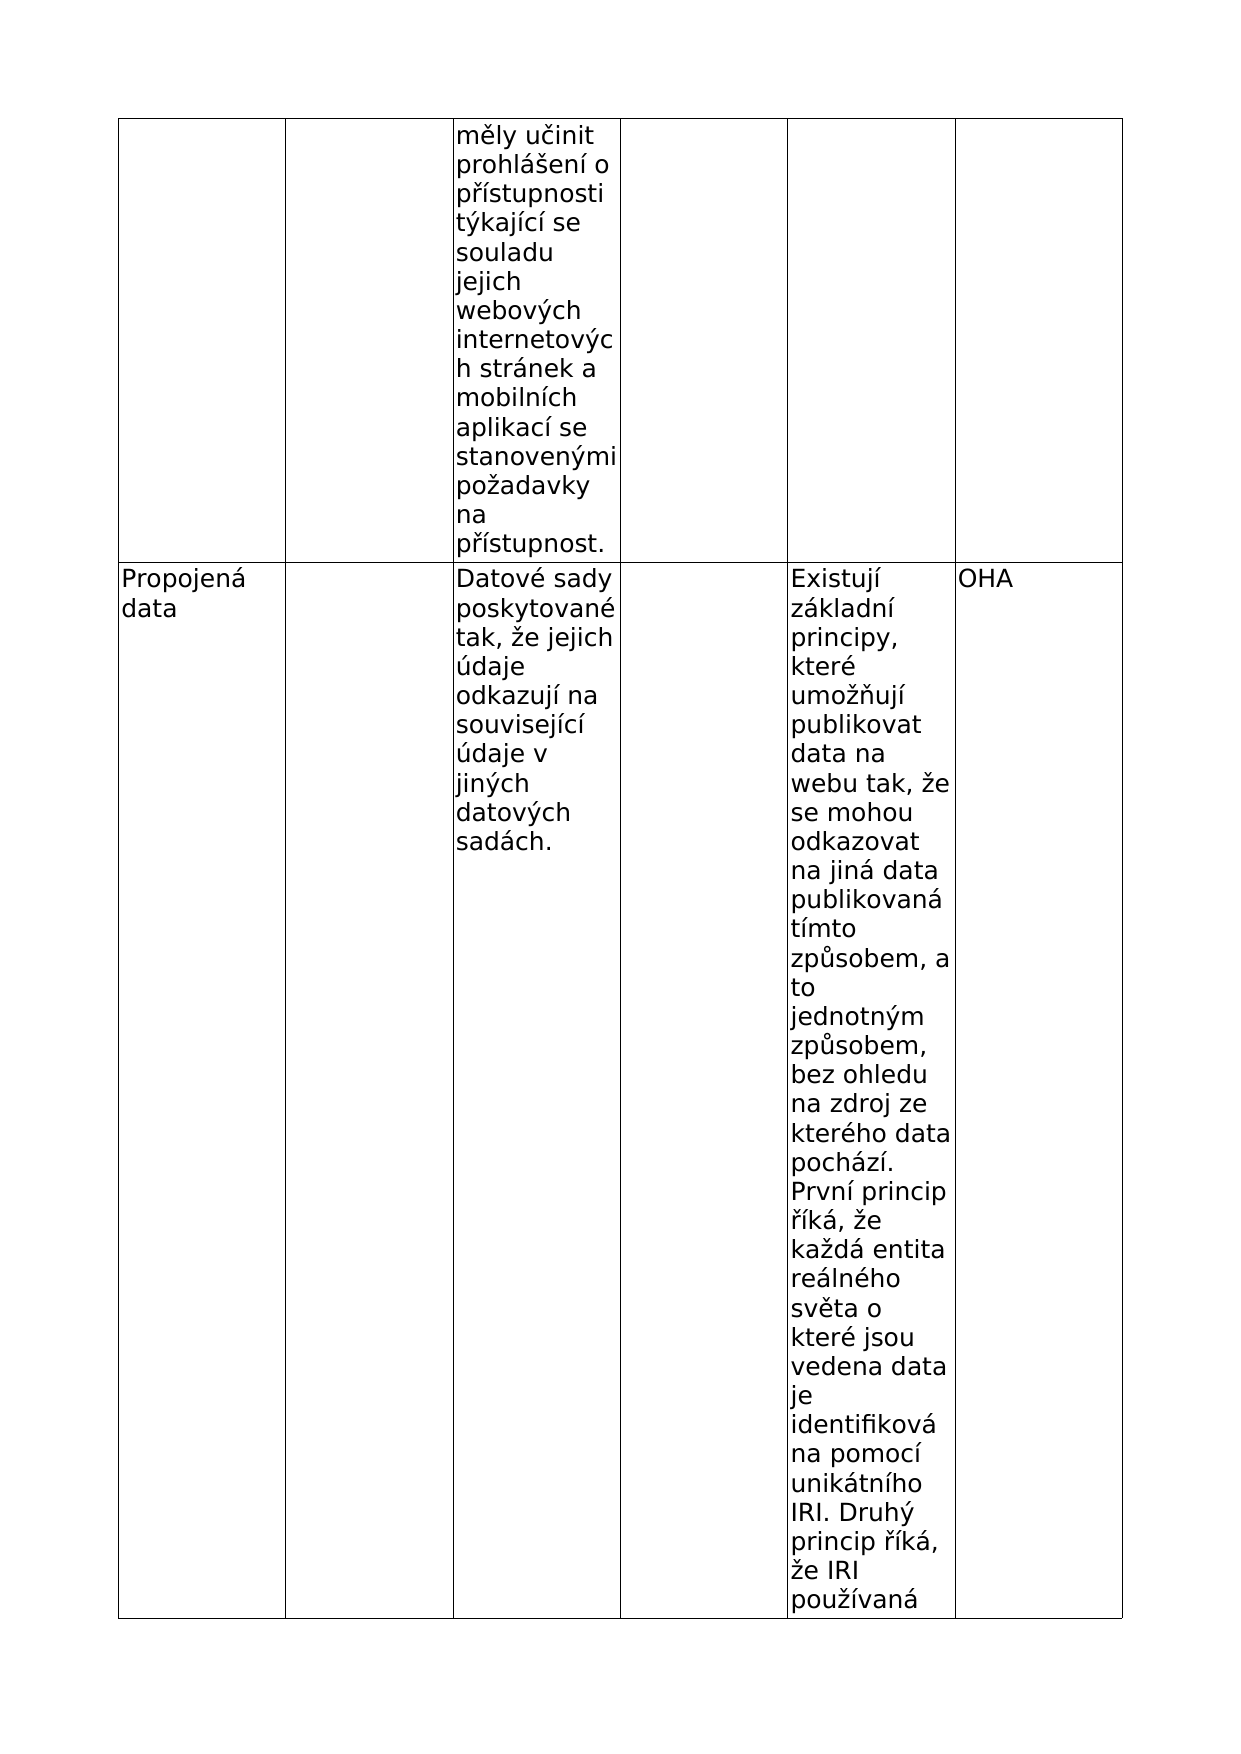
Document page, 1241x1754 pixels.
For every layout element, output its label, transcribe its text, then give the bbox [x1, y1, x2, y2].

table_cell [621, 119, 787, 562]
table_cell [621, 563, 787, 1617]
table_cell OHA [956, 563, 1122, 1617]
table_cell [119, 119, 285, 562]
table_cell Datové sady poskytované tak, že jejich údaje odkazují na související údaje v jiných datových sadách. [454, 563, 620, 1617]
table_cell Existují základní principy, které umožňují publikovat data na webu tak, že se mohou odkazovat na jiná data publikovaná tímto způsobem, a to jednotným způsobem, bez ohledu na zdroj ze kterého data pochází. První princip říká, že každá entita reálného světa o které jsou vedena data je identifikována pomocí unikátního IRI. Druhý princip říká, že IRI používaná [788, 563, 955, 1617]
table_cell [788, 119, 955, 562]
table_cell Propojená data [119, 563, 285, 1617]
table_cell měly učinit prohlášení o přístupnosti týkající se souladu jejich webových internetových stránek a mobilních aplikací se stanovenými požadavky na přístupnost. [454, 119, 620, 562]
table_cell [956, 119, 1122, 562]
table_cell [286, 563, 453, 1617]
table_cell [286, 119, 453, 562]
